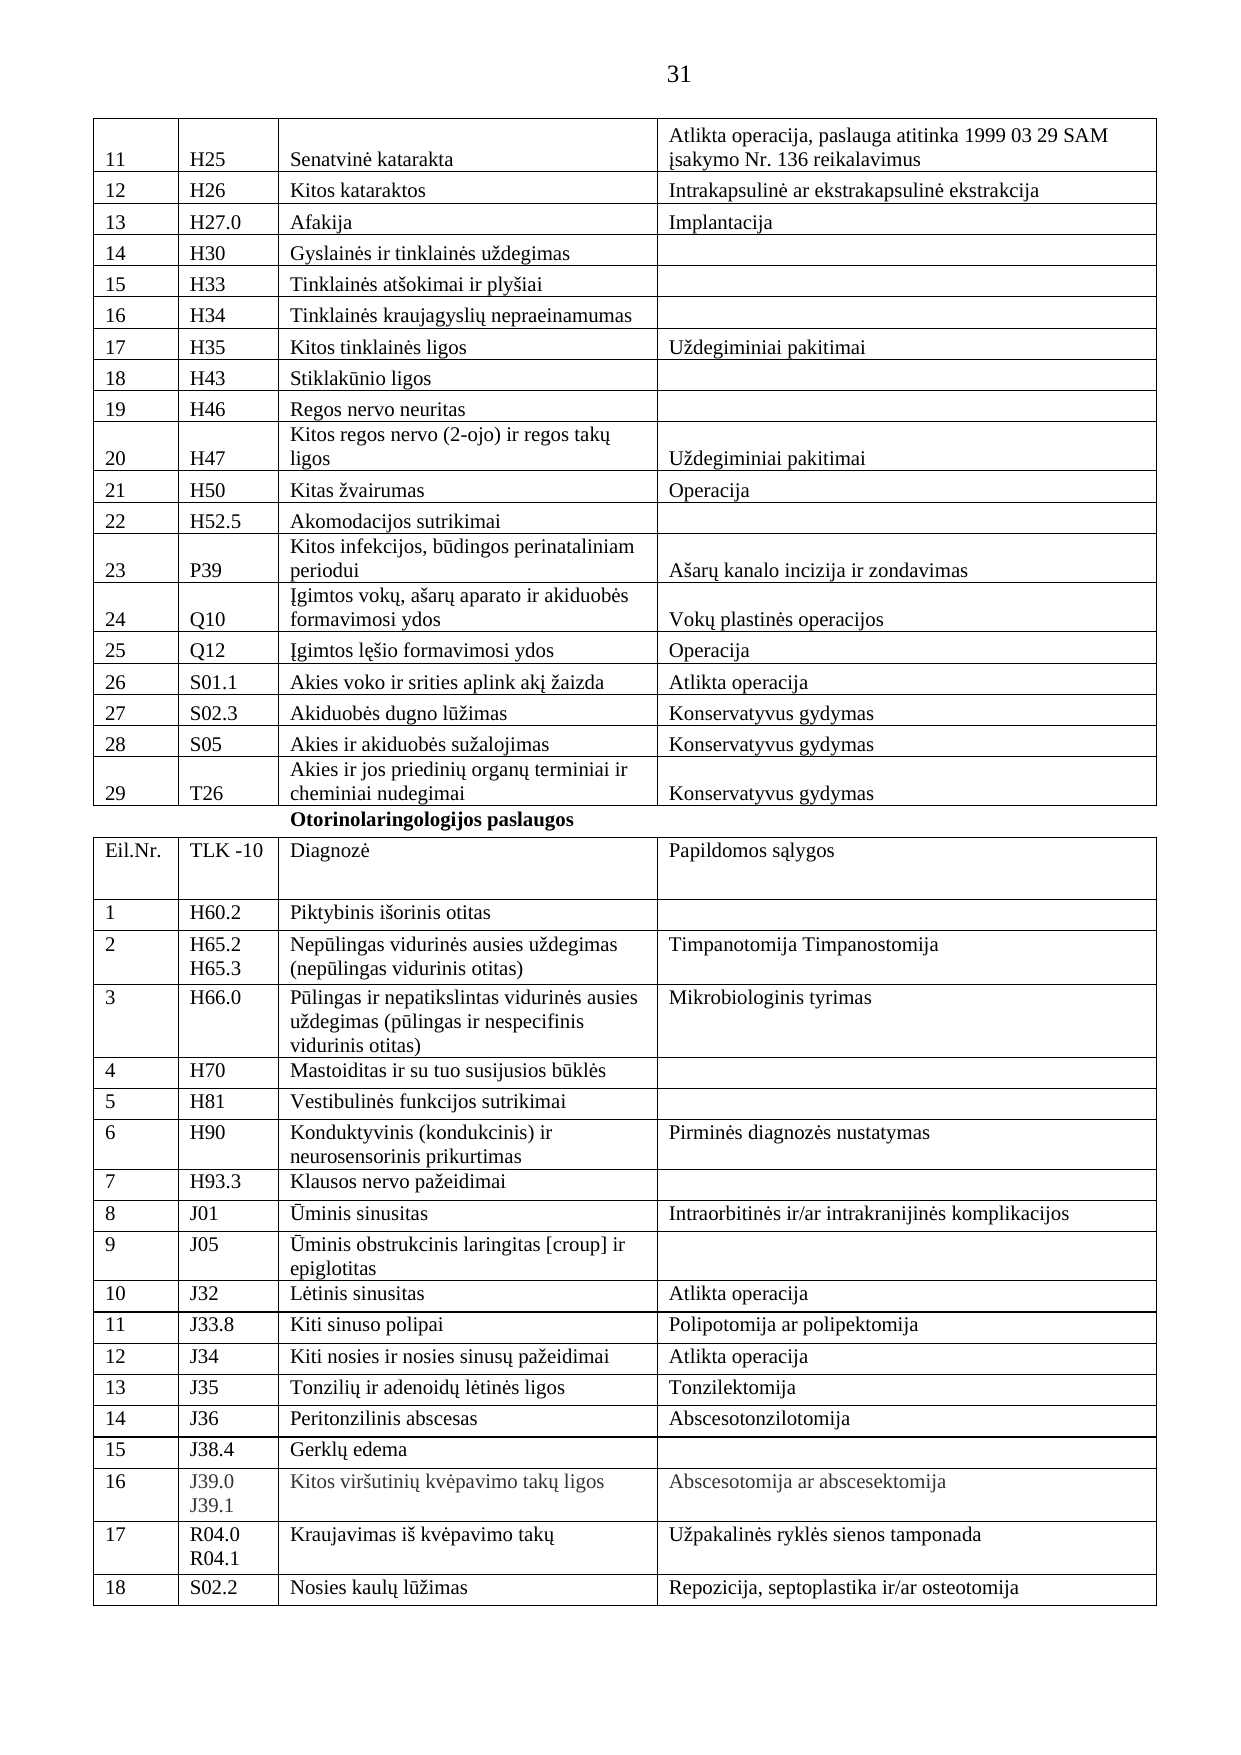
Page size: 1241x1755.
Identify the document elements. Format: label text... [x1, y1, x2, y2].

table_cell 8 [94, 1201, 178, 1231]
table_cell Pirminės diagnozės nustatymas [658, 1120, 1156, 1168]
table_cell Atlikta operacija [658, 664, 1156, 694]
table_cell [94, 806, 178, 837]
table_cell Akomodacijos sutrikimai [279, 503, 657, 533]
table_cell 24 [94, 583, 178, 631]
table_cell 16 [94, 297, 178, 327]
table_cell Tonzilektomija [658, 1375, 1156, 1405]
table_cell H93.3 [179, 1170, 278, 1200]
table_cell J34 [179, 1344, 278, 1374]
table_cell J32 [179, 1281, 278, 1311]
table_cell 15 [94, 1438, 178, 1468]
table_cell [658, 297, 1156, 327]
table_cell Akies voko ir srities aplink akį žaizda [279, 664, 657, 694]
table_cell H46 [179, 391, 278, 421]
table_cell Kitos regos nervo (2-ojo) ir regos takų ligos [279, 422, 657, 470]
table_cell P39 [179, 534, 278, 582]
table_cell 2 [94, 931, 178, 983]
table_cell H60.2 [179, 900, 278, 930]
table_cell H26 [179, 172, 278, 202]
table_cell Nepūlingas vidurinės ausies uždegimas (nepūlingas vidurinis otitas) [279, 931, 657, 983]
table_cell [658, 391, 1156, 421]
table_cell Klausos nervo pažeidimai [279, 1170, 657, 1200]
table_cell Lėtinis sinusitas [279, 1281, 657, 1311]
table_cell Įgimtos vokų, ašarų aparato ir akiduobės formavimosi ydos [279, 583, 657, 631]
table_cell Polipotomija ar polipektomija [658, 1313, 1156, 1343]
table_cell Implantacija [658, 204, 1156, 234]
table_cell J01 [179, 1201, 278, 1231]
table_cell Atlikta operacija [658, 1344, 1156, 1374]
table_cell Konduktyvinis (kondukcinis) ir neurosensorinis prikurtimas [279, 1120, 657, 1168]
table_cell Timpanotomija Timpanostomija [658, 931, 1156, 983]
table_cell Regos nervo neuritas [279, 391, 657, 421]
table_cell S02.3 [179, 695, 278, 725]
table_cell Vokų plastinės operacijos [658, 583, 1156, 631]
table_cell H52.5 [179, 503, 278, 533]
table_cell 11 [94, 1313, 178, 1343]
table_cell Gerklų edema [279, 1438, 657, 1468]
table_cell [658, 900, 1156, 930]
table_cell 11 [94, 119, 178, 171]
table_cell J35 [179, 1375, 278, 1405]
table_cell [658, 503, 1156, 533]
table_cell Konservatyvus gydymas [658, 726, 1156, 756]
table_cell Kitos viršutinių kvėpavimo takų ligos [279, 1469, 657, 1521]
table_cell 29 [94, 757, 178, 805]
table_cell 4 [94, 1058, 178, 1088]
table_cell 12 [94, 1344, 178, 1374]
table_cell 25 [94, 632, 178, 662]
table_cell R04.0 R04.1 [179, 1522, 278, 1574]
table_cell 9 [94, 1232, 178, 1280]
table_cell [658, 266, 1156, 296]
table_cell Ūminis obstrukcinis laringitas [croup] ir epiglotitas [279, 1232, 657, 1280]
table_cell 21 [94, 471, 178, 502]
table_cell Nosies kaulų lūžimas [279, 1575, 657, 1605]
table_cell H47 [179, 422, 278, 470]
table_cell J38.4 [179, 1438, 278, 1468]
table_cell H65.2 H65.3 [179, 931, 278, 983]
table_cell Senatvinė katarakta [279, 119, 657, 171]
table_cell 13 [94, 1375, 178, 1405]
table_cell 23 [94, 534, 178, 582]
table_cell Q10 [179, 583, 278, 631]
table_cell Kitas žvairumas [279, 471, 657, 502]
table_cell [658, 235, 1156, 265]
table_cell Repozicija, septoplastika ir/ar osteotomija [658, 1575, 1156, 1605]
table_cell H34 [179, 297, 278, 327]
table_cell Piktybinis išorinis otitas [279, 900, 657, 930]
table_cell 22 [94, 503, 178, 533]
table_cell J36 [179, 1406, 278, 1436]
table_cell Peritonzilinis abscesas [279, 1406, 657, 1436]
table_cell [658, 360, 1156, 390]
table_cell Eil.Nr. [94, 838, 178, 899]
table_cell H81 [179, 1089, 278, 1119]
table_cell 17 [94, 329, 178, 359]
table_cell 15 [94, 266, 178, 296]
table_cell 20 [94, 422, 178, 470]
table_cell Pūlingas ir nepatikslintas vidurinės ausies uždegimas (pūlingas ir nespecifinis vidurinis otitas) [279, 985, 657, 1057]
table_cell [658, 1058, 1156, 1088]
table_cell Atlikta operacija [658, 1281, 1156, 1311]
table_cell 18 [94, 1575, 178, 1605]
table_cell 17 [94, 1522, 178, 1574]
table_cell H30 [179, 235, 278, 265]
table_cell Abscesotonzilotomija [658, 1406, 1156, 1436]
table_cell S05 [179, 726, 278, 756]
table_cell Ašarų kanalo incizija ir zondavimas [658, 534, 1156, 582]
table_cell 19 [94, 391, 178, 421]
table_cell 14 [94, 1406, 178, 1436]
table_cell H33 [179, 266, 278, 296]
table_cell 10 [94, 1281, 178, 1311]
table_cell [178, 806, 278, 837]
table_cell Akies ir jos priedinių organų terminiai ir cheminiai nudegimai [279, 757, 657, 805]
table_cell Gyslainės ir tinklainės uždegimas [279, 235, 657, 265]
table_cell 1 [94, 900, 178, 930]
table_cell 5 [94, 1089, 178, 1119]
table_cell Vestibulinės funkcijos sutrikimai [279, 1089, 657, 1119]
table_cell [658, 1232, 1156, 1280]
table_cell Kitos infekcijos, būdingos perinataliniam periodui [279, 534, 657, 582]
table_cell Konservatyvus gydymas [658, 695, 1156, 725]
table_cell Papildomos sąlygos [658, 838, 1156, 899]
table_cell J39.0 J39.1 [179, 1469, 278, 1521]
table_cell Afakija [279, 204, 657, 234]
table_cell Uždegiminiai pakitimai [658, 329, 1156, 359]
table_cell H25 [179, 119, 278, 171]
table_cell S02.2 [179, 1575, 278, 1605]
table_cell Uždegiminiai pakitimai [658, 422, 1156, 470]
table_cell 7 [94, 1170, 178, 1200]
table_cell H66.0 [179, 985, 278, 1057]
table_cell 6 [94, 1120, 178, 1168]
table_cell Operacija [658, 632, 1156, 662]
table_cell Užpakalinės ryklės sienos tamponada [658, 1522, 1156, 1574]
table_cell H43 [179, 360, 278, 390]
table_cell Abscesotomija ar abscesektomija [658, 1469, 1156, 1521]
table_cell 26 [94, 664, 178, 694]
table_cell Stiklakūnio ligos [279, 360, 657, 390]
table_cell 12 [94, 172, 178, 202]
table_cell Atlikta operacija, paslauga atitinka 1999 03 29 SAM įsakymo Nr. 136 reikalavimus [658, 119, 1156, 171]
table_cell S01.1 [179, 664, 278, 694]
table_cell Kitos tinklainės ligos [279, 329, 657, 359]
table_cell Tonzilių ir adenoidų lėtinės ligos [279, 1375, 657, 1405]
table_cell Įgimtos lęšio formavimosi ydos [279, 632, 657, 662]
table_cell Mastoiditas ir su tuo susijusios būklės [279, 1058, 657, 1088]
table_cell Tinklainės kraujagyslių nepraeinamumas [279, 297, 657, 327]
table_cell Kraujavimas iš kvėpavimo takų [279, 1522, 657, 1574]
table_cell [658, 1170, 1156, 1200]
table_cell 14 [94, 235, 178, 265]
table_cell H35 [179, 329, 278, 359]
table_cell Intrakapsulinė ar ekstrakapsulinė ekstrakcija [658, 172, 1156, 202]
table_cell H90 [179, 1120, 278, 1168]
table_cell H70 [179, 1058, 278, 1088]
table_cell 3 [94, 985, 178, 1057]
table_cell Mikrobiologinis tyrimas [658, 985, 1156, 1057]
table_cell Akies ir akiduobės sužalojimas [279, 726, 657, 756]
table_cell 28 [94, 726, 178, 756]
table_cell [658, 806, 1156, 837]
table_cell 18 [94, 360, 178, 390]
table_cell [658, 1089, 1156, 1119]
table_cell 16 [94, 1469, 178, 1521]
table_cell T26 [179, 757, 278, 805]
table_cell H27.0 [179, 204, 278, 234]
table_cell Kitos kataraktos [279, 172, 657, 202]
table_cell Kiti sinuso polipai [279, 1313, 657, 1343]
table_cell H50 [179, 471, 278, 502]
table_cell Akiduobės dugno lūžimas [279, 695, 657, 725]
table_cell Ūminis sinusitas [279, 1201, 657, 1231]
table_cell Q12 [179, 632, 278, 662]
table_cell TLK -10 [179, 838, 278, 899]
table_cell Otorinolaringologijos paslaugos [279, 806, 657, 837]
table_cell 13 [94, 204, 178, 234]
table_cell Tinklainės atšokimai ir plyšiai [279, 266, 657, 296]
table_cell J33.8 [179, 1313, 278, 1343]
table_cell Konservatyvus gydymas [658, 757, 1156, 805]
table_cell 27 [94, 695, 178, 725]
table_cell J05 [179, 1232, 278, 1280]
table_cell Kiti nosies ir nosies sinusų pažeidimai [279, 1344, 657, 1374]
table_cell Intraorbitinės ir/ar intrakranijinės komplikacijos [658, 1201, 1156, 1231]
table_cell [658, 1438, 1156, 1468]
table_cell Operacija [658, 471, 1156, 502]
table_cell Diagnozė [279, 838, 657, 899]
